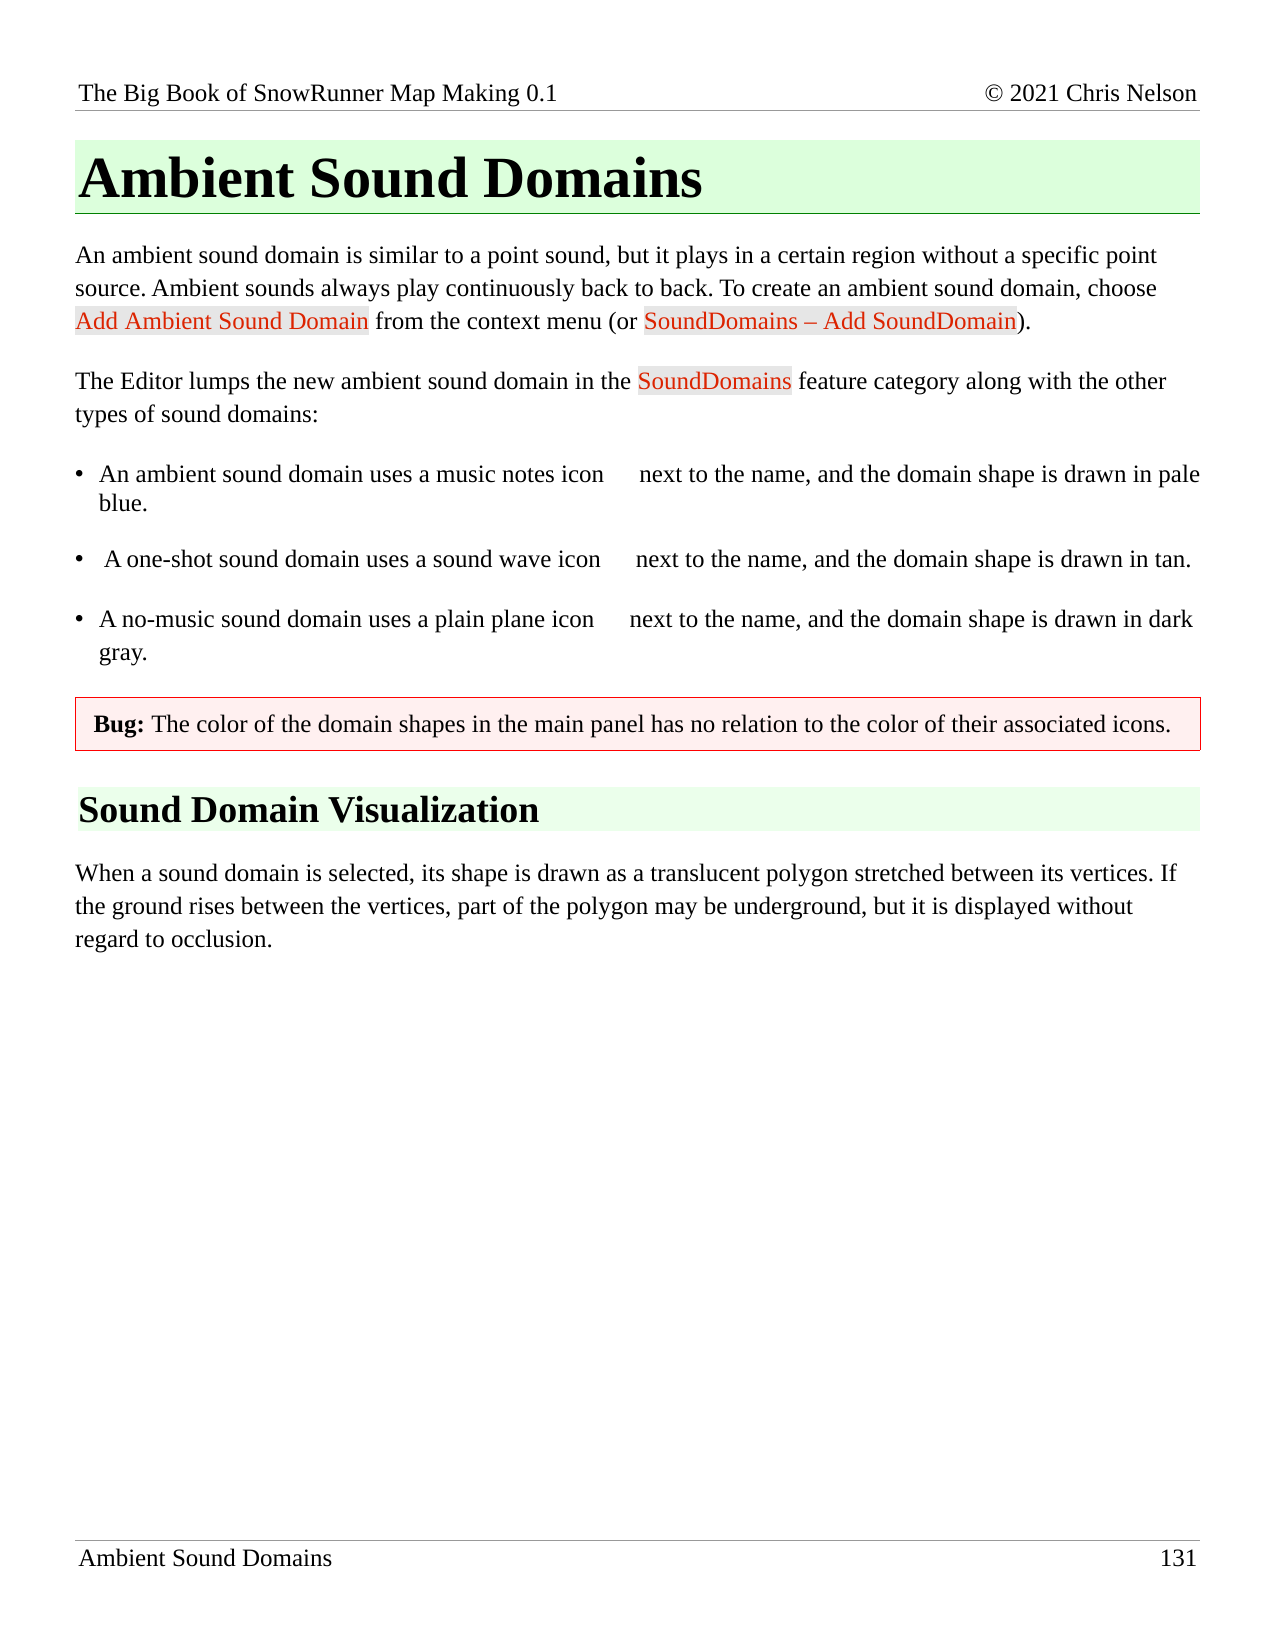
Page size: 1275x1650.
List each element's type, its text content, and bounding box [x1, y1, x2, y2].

text When a sound domain is selected, its shape is drawn as a translucent polygon stretched between its vertices. If the ground rises between the vertices, part of the polygon may be underground, but it is displayed without regard to occlusion. [75, 858, 1200, 953]
text An ambient sound domain is similar to a point sound, but it plays in a certain region without a specific point source. Ambient sounds always play continuously back to back. To create an ambient sound domain, choose Add Ambient Sound Domain from the context menu (or SoundDomains – Add SoundDomain). [75, 240, 1200, 335]
list A no-music sound domain uses a plain plane icon next to the name, and the domain shape is drawn in dark gray. [75, 604, 1200, 665]
subtitle Ambient Sound Domains [75, 140, 1200, 213]
text The Editor lumps the new ambient sound domain in the SoundDomains feature category along with the other types of sound domains: [75, 366, 1200, 428]
list A one-shot sound domain uses a sound wave icon next to the name, and the domain shape is drawn in tan. [75, 544, 1200, 572]
list An ambient sound domain uses a music notes icon next to the name, and the domain shape is drawn in pale blue. [75, 459, 1200, 517]
list The color of the domain shapes in the main panel has no relation to the color of their associated icons. [76, 698, 1200, 750]
subtitle Sound Domain Visualization [78, 787, 1200, 831]
